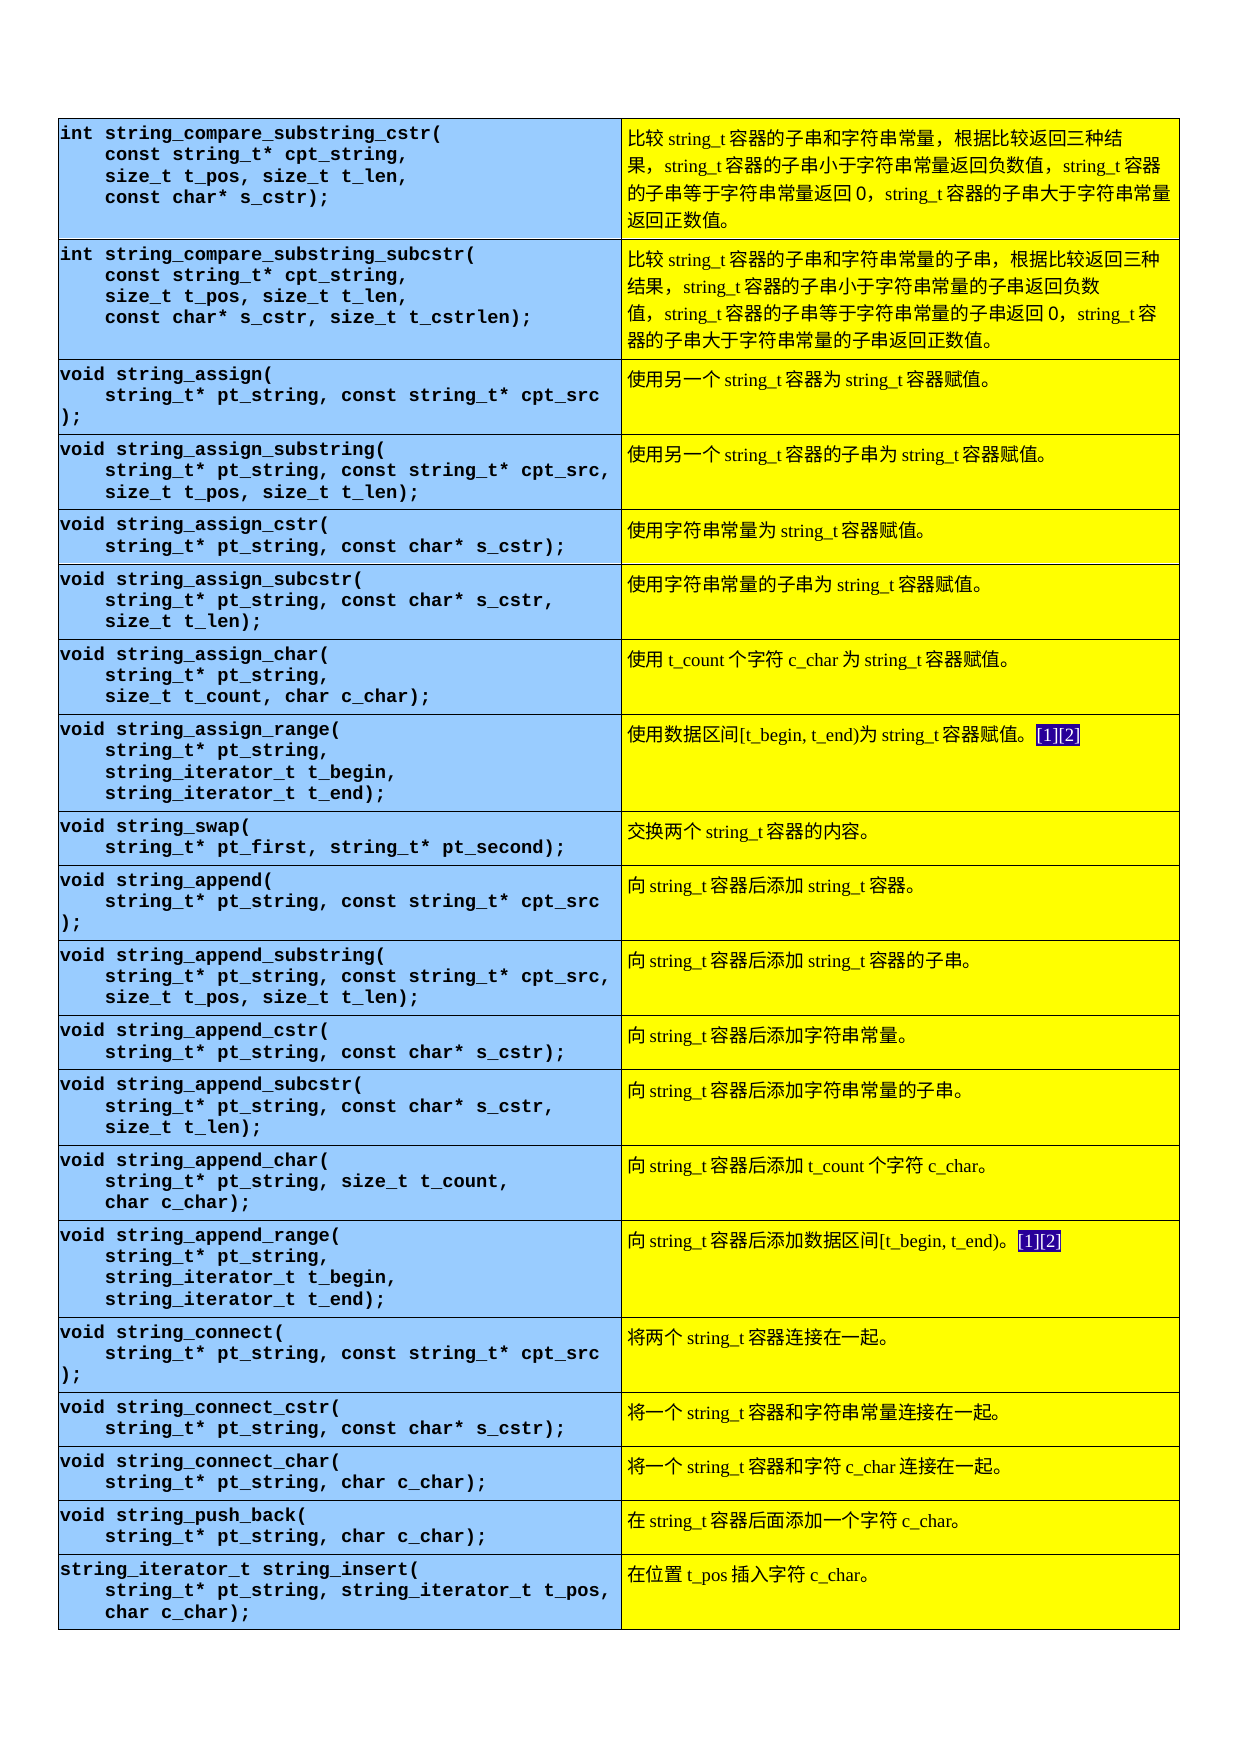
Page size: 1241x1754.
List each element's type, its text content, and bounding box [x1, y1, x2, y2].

table_cell 将一个string_t容器和字符c_char连接在一起。 [622, 1447, 1179, 1500]
table_cell 比较string_t容器的子串和字符串常量，根据比较返回三种结果，string_t容器的子串小于字符串常量返回负数值，string_t容器的子串等于字符串常量返回0，string_t容器的子串大于字符串常量返回正数值。 [622, 119, 1179, 238]
table_cell 向string_t容器后添加字符串常量。 [622, 1016, 1179, 1069]
table_cell 在位置t_pos插入字符c_char。 [622, 1555, 1179, 1629]
table_cell 在string_t容器后面添加一个字符c_char。 [622, 1501, 1179, 1554]
table_cell 交换两个string_t容器的内容。 [622, 812, 1179, 865]
table_cell void string_connect( string_t* pt_string, const string_t* cpt_src ); [59, 1318, 621, 1392]
table_cell void string_append_cstr( string_t* pt_string, const char* s_cstr); [59, 1016, 621, 1069]
table_cell void string_assign_cstr( string_t* pt_string, const char* s_cstr); [59, 510, 621, 563]
table_cell void string_assign_subcstr( string_t* pt_string, const char* s_cstr, size_t t_len); [59, 565, 621, 639]
table_cell 将一个string_t容器和字符串常量连接在一起。 [622, 1393, 1179, 1446]
table_cell void string_swap( string_t* pt_first, string_t* pt_second); [59, 812, 621, 865]
table_cell void string_push_back( string_t* pt_string, char c_char); [59, 1501, 621, 1554]
table_cell 向string_t容器后添加数据区间[t_begin, t_end)。[1][2] [622, 1221, 1179, 1317]
table_cell void string_append( string_t* pt_string, const string_t* cpt_src ); [59, 866, 621, 940]
table_cell 向string_t容器后添加t_count个字符c_char。 [622, 1146, 1179, 1220]
table_cell void string_assign( string_t* pt_string, const string_t* cpt_src ); [59, 360, 621, 434]
table_cell void string_assign_char( string_t* pt_string, size_t t_count, char c_char); [59, 640, 621, 714]
table_cell void string_append_substring( string_t* pt_string, const string_t* cpt_src, size_t t_pos, size_t t_len); [59, 941, 621, 1015]
table_cell void string_assign_substring( string_t* pt_string, const string_t* cpt_src, size_t t_pos, size_t t_len); [59, 435, 621, 509]
table_cell void string_connect_cstr( string_t* pt_string, const char* s_cstr); [59, 1393, 621, 1446]
table_cell void string_append_subcstr( string_t* pt_string, const char* s_cstr, size_t t_len); [59, 1070, 621, 1145]
table_cell 向string_t容器后添加字符串常量的子串。 [622, 1070, 1179, 1145]
table_cell 将两个string_t容器连接在一起。 [622, 1318, 1179, 1392]
table_cell int string_compare_substring_subcstr( const string_t* cpt_string, size_t t_pos, size_t t_len, const char* s_cstr, size_t t_cstrlen); [59, 240, 621, 359]
table_cell 使用字符串常量为string_t容器赋值。 [622, 510, 1179, 563]
table_cell 使用t_count个字符c_char为string_t容器赋值。 [622, 640, 1179, 714]
table_cell void string_assign_range( string_t* pt_string, string_iterator_t t_begin, string_iterator_t t_end); [59, 715, 621, 811]
table_cell 使用字符串常量的子串为string_t容器赋值。 [622, 565, 1179, 639]
table_cell string_iterator_t string_insert( string_t* pt_string, string_iterator_t t_pos, char c_char); [59, 1555, 621, 1629]
table_cell 使用数据区间[t_begin, t_end)为string_t容器赋值。[1][2] [622, 715, 1179, 811]
table_cell int string_compare_substring_cstr( const string_t* cpt_string, size_t t_pos, size_t t_len, const char* s_cstr); [59, 119, 621, 238]
table_cell 比较string_t容器的子串和字符串常量的子串，根据比较返回三种结果，string_t容器的子串小于字符串常量的子串返回负数值，string_t容器的子串等于字符串常量的子串返回0，string_t容器的子串大于字符串常量的子串返回正数值。 [622, 240, 1179, 359]
table_cell 使用另一个string_t容器的子串为string_t容器赋值。 [622, 435, 1179, 509]
table_cell void string_append_range( string_t* pt_string, string_iterator_t t_begin, string_iterator_t t_end); [59, 1221, 621, 1317]
table_cell void string_append_char( string_t* pt_string, size_t t_count, char c_char); [59, 1146, 621, 1220]
table_cell 向string_t容器后添加string_t容器。 [622, 866, 1179, 940]
table_cell 向string_t容器后添加string_t容器的子串。 [622, 941, 1179, 1015]
table_cell void string_connect_char( string_t* pt_string, char c_char); [59, 1447, 621, 1500]
table_cell 使用另一个string_t容器为string_t容器赋值。 [622, 360, 1179, 434]
